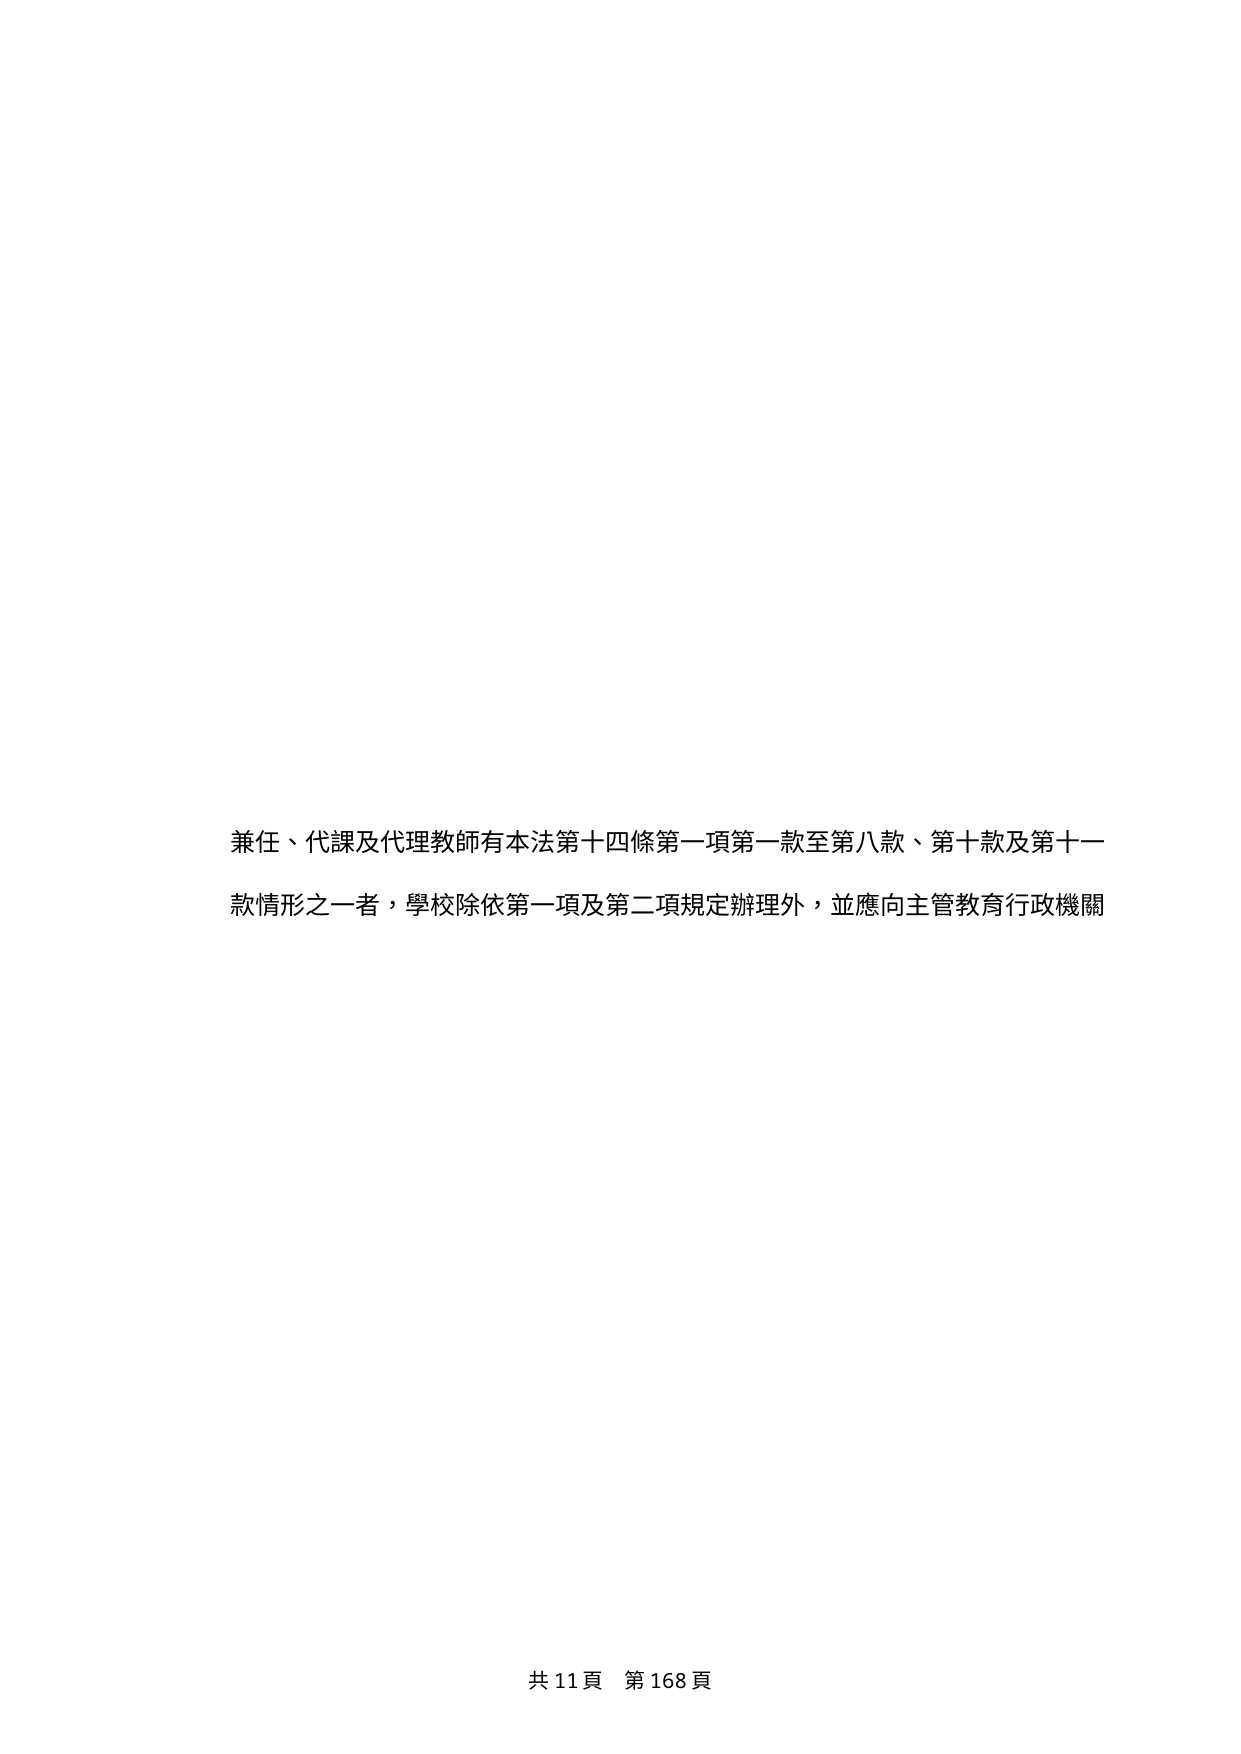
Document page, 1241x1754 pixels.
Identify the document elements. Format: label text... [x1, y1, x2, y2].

text 兼任、代課及代理教師有本法第十四條第一項第一款至第八款、第十款及第十一款情形之一者，學校除依第一項及第二項規定辦理外，並應向主管教育行政機關 [231, 799, 1122, 924]
